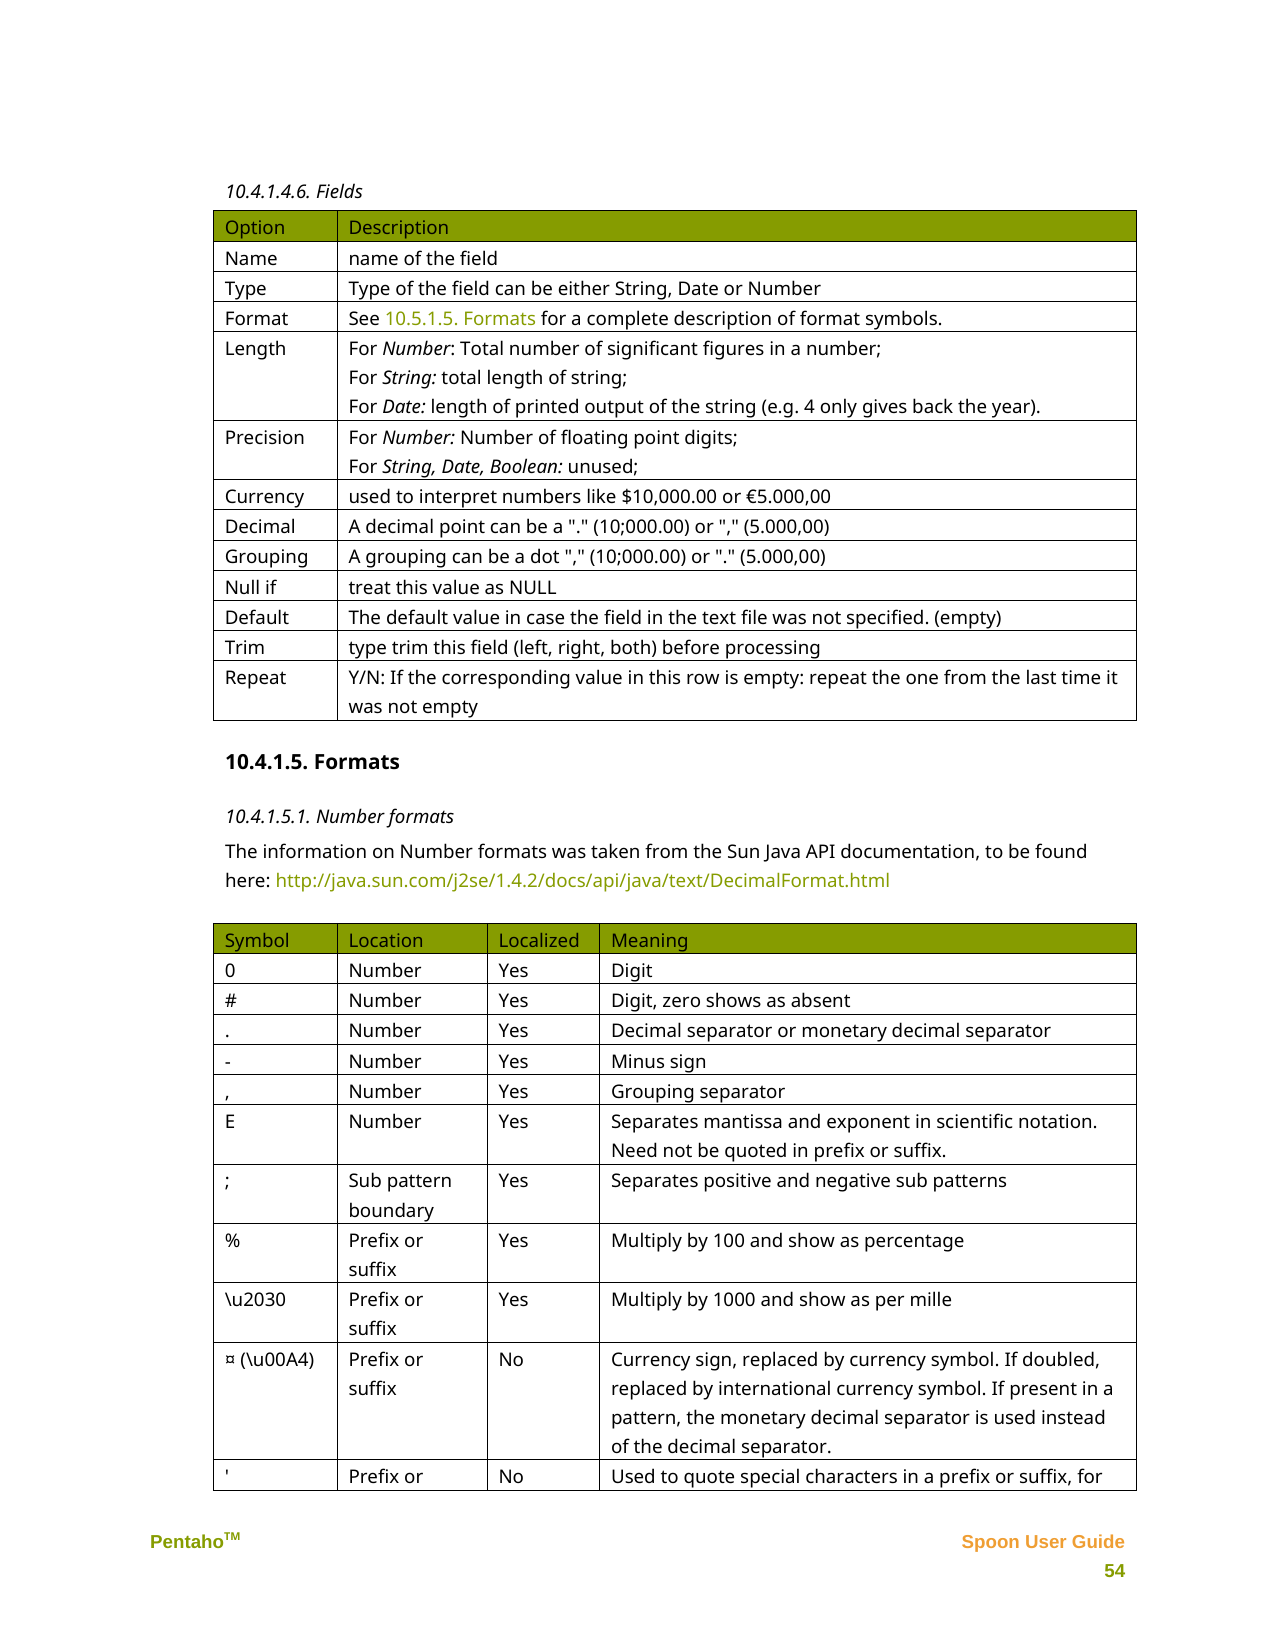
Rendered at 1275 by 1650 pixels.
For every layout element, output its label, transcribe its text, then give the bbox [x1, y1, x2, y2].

table_cell name of the field [338, 242, 1136, 271]
table_cell Yes [488, 1045, 599, 1074]
table_cell treat this value as NULL [338, 571, 1136, 600]
table_cell Yes [488, 1283, 599, 1342]
subtitle 10.4.1.4.6. Fields [225, 175, 1125, 204]
table_cell Length [214, 332, 337, 420]
table_cell Separates mantissa and exponent in scientific notation. Need not be quoted in prefix or suffix. [600, 1105, 1136, 1163]
table_cell Yes [488, 984, 599, 1013]
table_cell Digit [600, 954, 1136, 983]
table_cell Grouping separator [600, 1075, 1136, 1104]
table_cell Yes [488, 1015, 599, 1044]
table_cell Format [214, 302, 337, 331]
table_cell Number [338, 954, 487, 983]
table_cell , [214, 1075, 337, 1104]
table_header Localized [488, 924, 599, 953]
table_cell type trim this field (left, right, both) before processing [338, 631, 1136, 660]
table_cell Currency sign, replaced by currency symbol. If doubled, replaced by international currency symbol. If present in a pattern, the monetary decimal separator is used instead of the decimal separator. [600, 1343, 1136, 1459]
table_cell ; [214, 1165, 337, 1223]
table_cell Yes [488, 1105, 599, 1163]
table_cell . [214, 1015, 337, 1044]
table_header Description [338, 211, 1136, 241]
table_cell Currency [214, 480, 337, 509]
table_cell No [488, 1460, 599, 1489]
table_cell Y/N: If the corresponding value in this row is empty: repeat the one from the last time it was not empty [338, 661, 1136, 720]
table_cell See 10.5.1.5. Formats for a complete description of format symbols. [338, 302, 1136, 331]
table_cell Yes [488, 1224, 599, 1282]
table_cell Prefix or suffix [338, 1224, 487, 1282]
table_cell Number [338, 1045, 487, 1074]
table_cell Type of the field can be either String, Date or Number [338, 272, 1136, 301]
table_cell Trim [214, 631, 337, 660]
table_cell ¤ (\u00A4) [214, 1343, 337, 1459]
subtitle 10.4.1.5.1. Number formats [225, 800, 1125, 829]
table_cell 0 [214, 954, 337, 983]
table_cell Number [338, 1105, 487, 1163]
table_cell Repeat [214, 661, 337, 720]
table_cell Multiply by 1000 and show as per mille [600, 1283, 1136, 1342]
table_cell Prefix or suffix [338, 1343, 487, 1459]
table_cell Grouping [214, 541, 337, 570]
table_cell Decimal separator or monetary decimal separator [600, 1015, 1136, 1044]
table_cell Minus sign [600, 1045, 1136, 1074]
subtitle 10.4.1.5. Formats [225, 746, 1125, 775]
table_header Symbol [214, 924, 337, 953]
table_cell Number [338, 984, 487, 1013]
table_cell E [214, 1105, 337, 1163]
table_cell used to interpret numbers like $10,000.00 or €5.000,00 [338, 480, 1136, 509]
table_header Option [214, 211, 337, 241]
table_cell ' [214, 1460, 337, 1489]
table_cell Separates positive and negative sub patterns [600, 1165, 1136, 1223]
table_cell Number [338, 1075, 487, 1104]
table_cell The default value in case the field in the text file was not specified. (empty) [338, 601, 1136, 630]
table_cell \u2030 [214, 1283, 337, 1342]
table_cell Used to quote special characters in a prefix or suffix, for [600, 1460, 1136, 1489]
table_cell A grouping can be a dot "," (10;000.00) or "." (5.000,00) [338, 541, 1136, 570]
table_cell Number [338, 1015, 487, 1044]
table_cell Yes [488, 1165, 599, 1223]
table_cell Prefix or suffix [338, 1283, 487, 1342]
table_cell Decimal [214, 510, 337, 539]
table_cell Name [214, 242, 337, 271]
table_cell Precision [214, 421, 337, 479]
text The information on Number formats was taken from the Sun Java API documentation, to be found here: http://java.sun.com/j2se/1.4.2/docs/api/java/text/DecimalFormat.html [225, 835, 1125, 894]
table_cell A decimal point can be a "." (10;000.00) or "," (5.000,00) [338, 510, 1136, 539]
table_header Meaning [600, 924, 1136, 953]
table_cell No [488, 1343, 599, 1459]
table_cell - [214, 1045, 337, 1074]
table_cell Yes [488, 954, 599, 983]
table_cell Null if [214, 571, 337, 600]
table_cell Yes [488, 1075, 599, 1104]
table_cell Digit, zero shows as absent [600, 984, 1136, 1013]
table_cell Multiply by 100 and show as percentage [600, 1224, 1136, 1282]
table_cell Default [214, 601, 337, 630]
table_cell % [214, 1224, 337, 1282]
table_cell # [214, 984, 337, 1013]
table_cell Type [214, 272, 337, 301]
table_cell Sub pattern boundary [338, 1165, 487, 1223]
table_header Location [338, 924, 487, 953]
table_cell For Number: Total number of significant figures in a number; For String: total length of string; For Date: length of printed output of the string (e.g. 4 only gives back the year). [338, 332, 1136, 420]
table_cell For Number: Number of floating point digits; For String, Date, Boolean: unused; [338, 421, 1136, 479]
table_cell Prefix or [338, 1460, 487, 1489]
